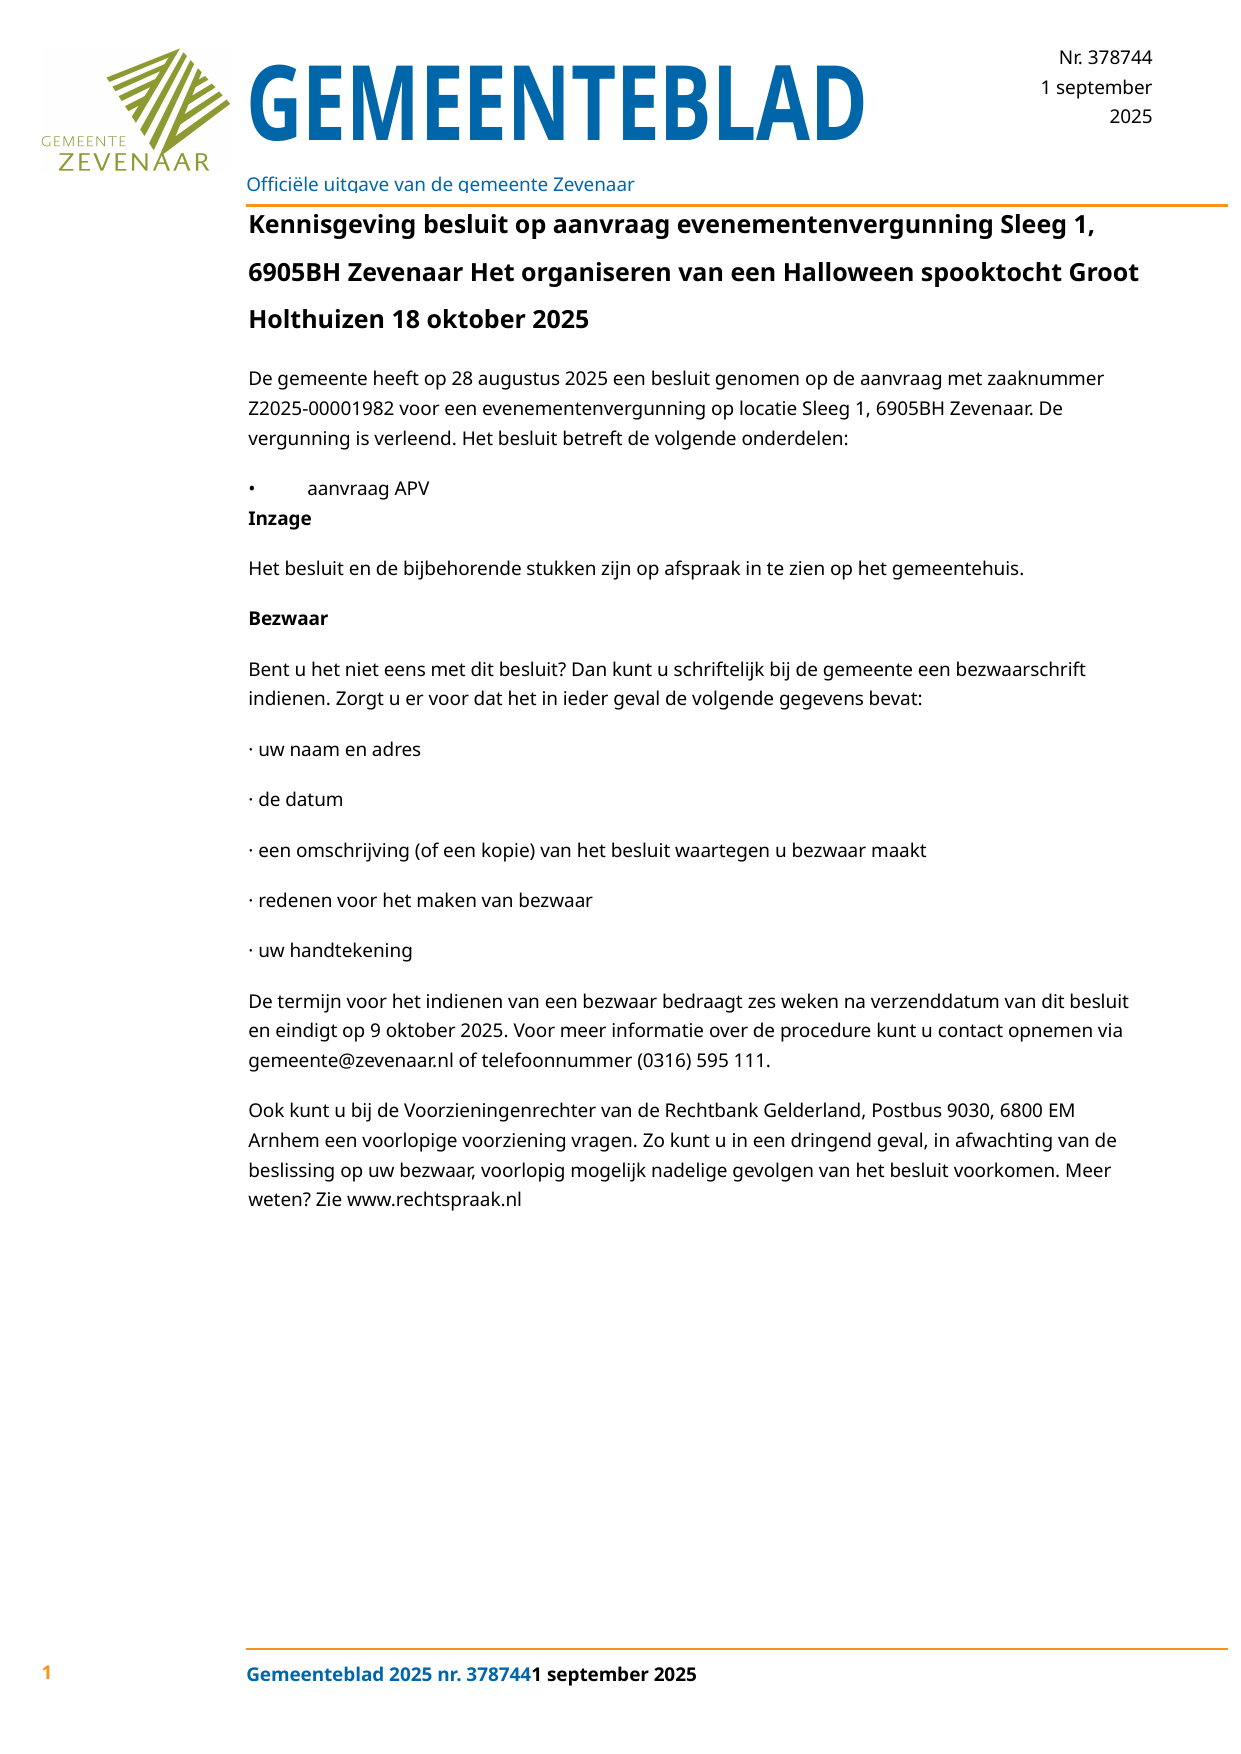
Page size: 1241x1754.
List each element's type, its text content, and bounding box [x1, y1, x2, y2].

text · uw naam en adres [248, 736, 1152, 762]
text · uw handtekening [248, 938, 1152, 963]
text · de datum [248, 786, 1152, 812]
text Bezwaar [248, 606, 1152, 631]
list aanvraag APV [248, 475, 1152, 501]
text De gemeente heeft op 28 augustus 2025 een besluit genomen op de aanvraag met zaaknummer Z2025-00001982 voor een evenementenvergunning op locatie Sleeg 1, 6905BH Zevenaar. De vergunning is verleend. Het besluit betreft de volgende onderdelen: [248, 366, 1152, 450]
text · redenen voor het maken van bezwaar [248, 887, 1152, 913]
picture [41, 47, 231, 172]
text Kennisgeving besluit op aanvraag evenementenvergunning Sleeg 1, 6905BH Zevenaar Het organiseren van een Halloween spooktocht Groot Holthuizen 18 oktober 2025 [248, 207, 1152, 336]
text De termijn voor het indienen van een bezwaar bedraagt zes weken na verzenddatum van dit besluit en eindigt op 9 oktober 2025. Voor meer informatie over de procedure kunt u contact opnemen via gemeente@zevenaar.nl of telefoonnummer (0316) 595 111. [248, 988, 1152, 1073]
text Bent u het niet eens met dit besluit? Dan kunt u schriftelijk bij de gemeente een bezwaarschrift indienen. Zorgt u er voor dat het in ieder geval de volgende gegevens bevat: [248, 656, 1152, 711]
text Inzage [248, 505, 1152, 530]
text Het besluit en de bijbehorende stukken zijn op afspraak in te zien op het gemeentehuis. [248, 555, 1152, 581]
text · een omschrijving (of een kopie) van het besluit waartegen u bezwaar maakt [248, 837, 1152, 862]
text Ook kunt u bij de Voorzieningenrechter van de Rechtbank Gelderland, Postbus 9030, 6800 EM Arnhem een voorlopige voorziening vragen. Zo kunt u in een dringend geval, in afwachting van de beslissing op uw bezwaar, voorlopig mogelijk nadelige gevolgen van het besluit voorkomen. Meer weten? Zie www.rechtspraak.nl [248, 1098, 1152, 1212]
